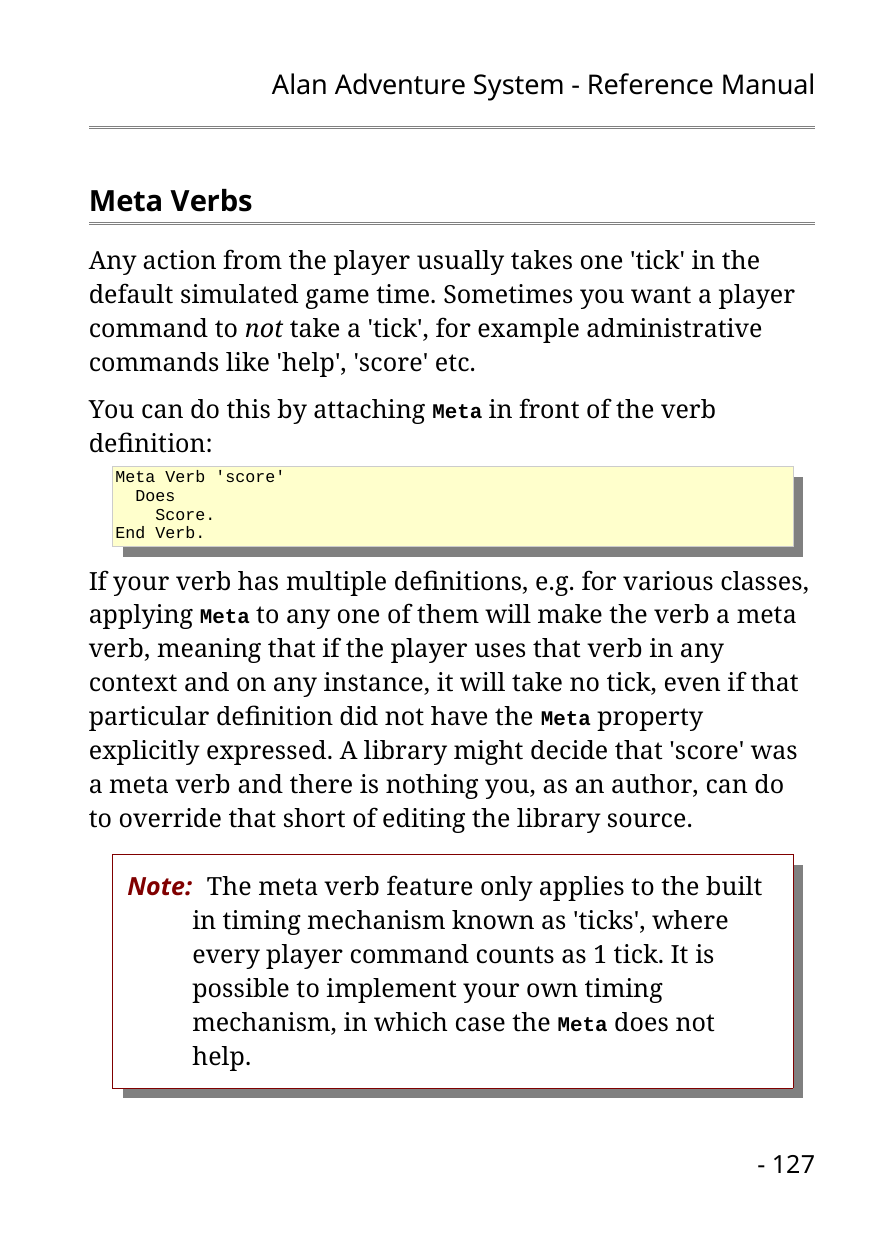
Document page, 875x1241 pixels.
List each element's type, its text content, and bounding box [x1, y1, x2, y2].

text Meta Verb 'score' [113, 467, 793, 485]
text Score. [113, 503, 793, 522]
subtitle Meta Verbs [88, 180, 815, 224]
text Does [113, 485, 793, 503]
list The meta verb feature only applies to the built in timing mechanism known as 'ticks', where every player command counts as 1 tick. It is possible to implement your own timing mechanism, in which case the Meta does not help. [113, 855, 793, 1088]
text You can do this by attaching Meta in front of the verb definition: [88, 392, 815, 460]
text If your verb has multiple definitions, e.g. for various classes, applying Meta to any one of them will make the verb a meta verb, meaning that if the player uses that verb in any context and on any instance, it will take no tick, even if that particular definition did not have the Meta property explicitly expressed. A library might decide that 'score' was a meta verb and there is nothing you, as an author, can do to override that short of editing the library source. [88, 563, 815, 835]
text End Verb. [113, 522, 793, 546]
text Any action from the player usually takes one 'tick' in the default simulated game time. Sometimes you want a player command to not take a 'tick', for example administrative commands like 'help', 'score' etc. [88, 243, 815, 379]
